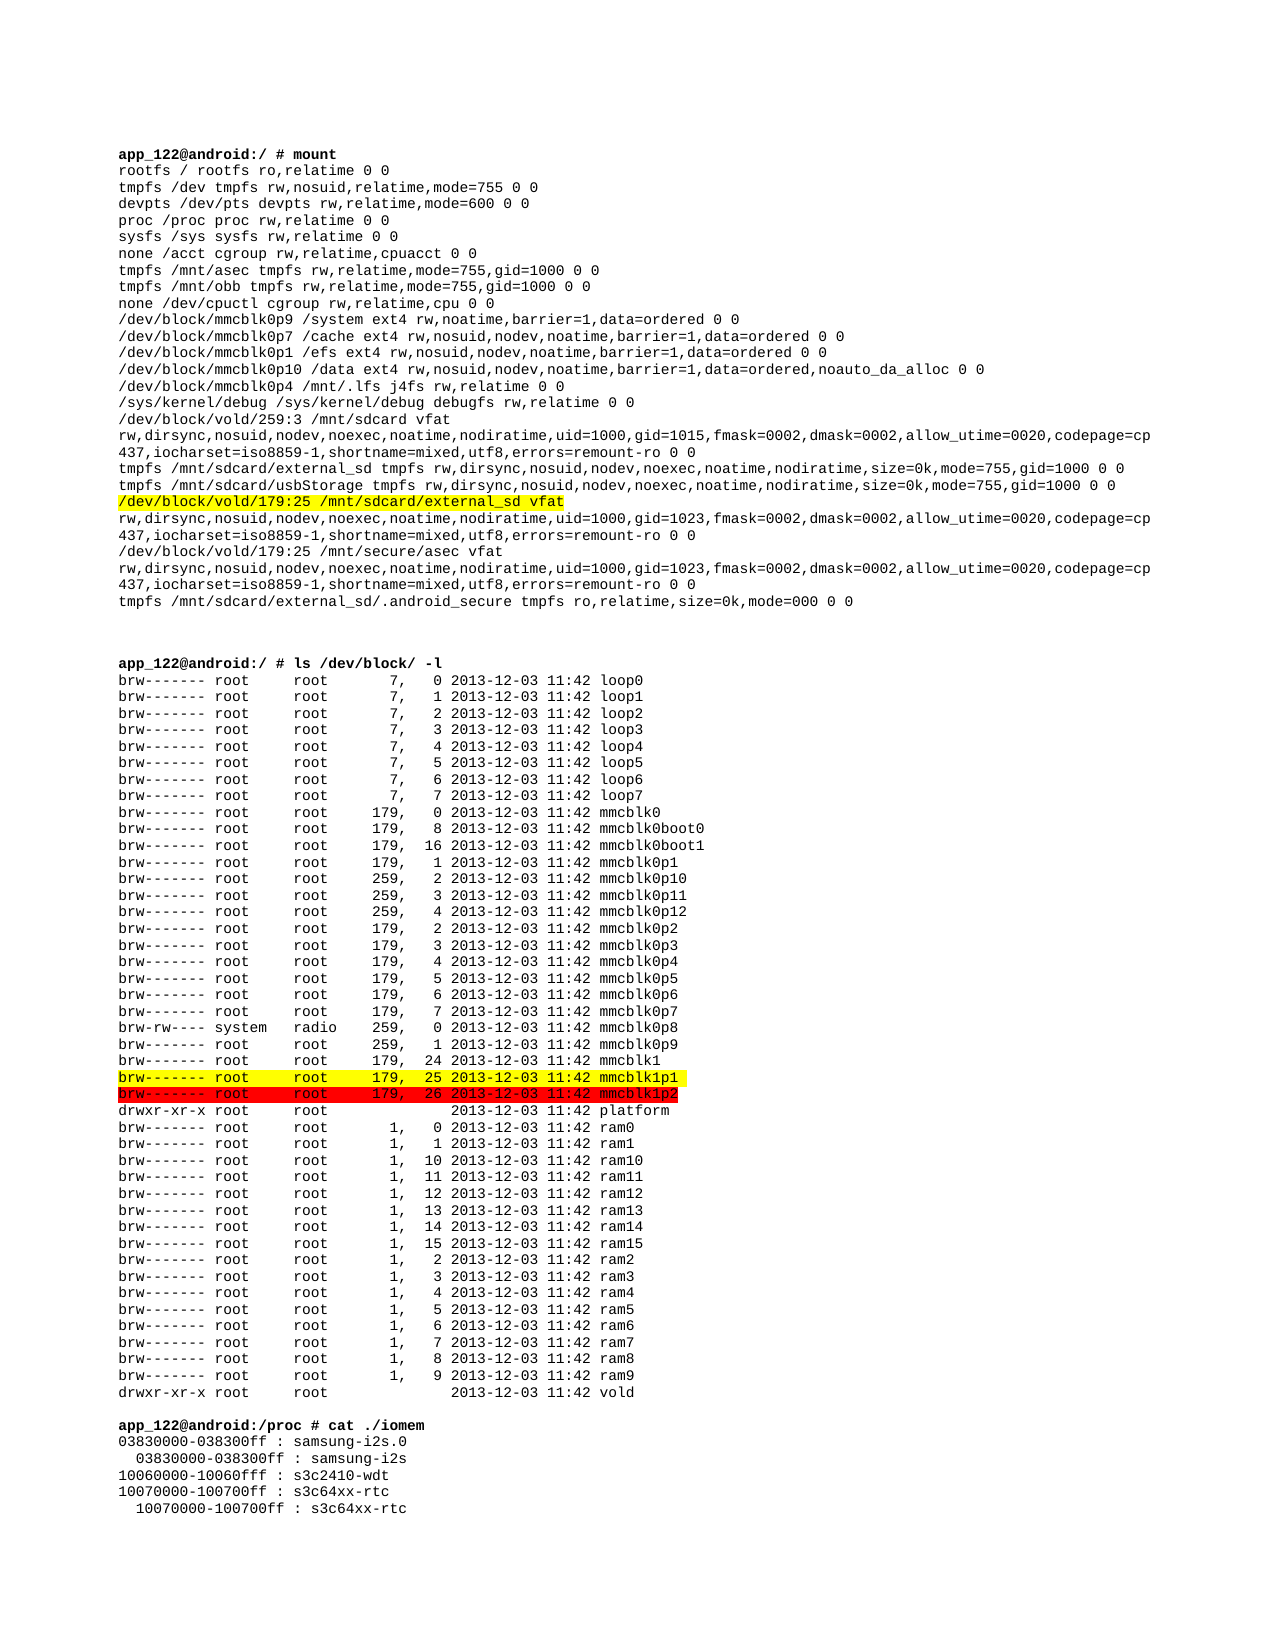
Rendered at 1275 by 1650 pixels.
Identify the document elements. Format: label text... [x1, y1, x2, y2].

text 10070000-100700ff : s3c64xx-rtc [118, 1501, 1157, 1517]
text brw------- root root 1, 8 2013-12-03 11:42 ram8 [118, 1352, 1157, 1368]
text 10070000-100700ff : s3c64xx-rtc [118, 1484, 1157, 1501]
text tmpfs /mnt/asec tmpfs rw,relatime,mode=755,gid=1000 0 0 [118, 263, 1157, 279]
text brw------- root root 1, 2 2013-12-03 11:42 ram2 [118, 1252, 1157, 1269]
text brw------- root root 259, 3 2013-12-03 11:42 mmcblk0p11 [118, 888, 1157, 904]
text 10060000-10060fff : s3c2410-wdt [118, 1468, 1157, 1484]
text brw------- root root 1, 3 2013-12-03 11:42 ram3 [118, 1269, 1157, 1286]
text brw------- root root 7, 4 2013-12-03 11:42 loop4 [118, 739, 1157, 756]
text /dev/block/vold/259:3 /mnt/sdcard vfat rw,dirsync,nosuid,nodev,noexec,noatime,nodiratime,uid=1000,gid=1015,fmask=0002,dmask=0002,allow_utime=0020,codepage=cp437,iocharset=iso8859-1,shortname=mixed,utf8,errors=remount-ro 0 0 [118, 412, 1157, 462]
text brw------- root root 179, 26 2013-12-03 11:42 mmcblk1p2 [118, 1087, 1157, 1103]
text brw------- root root 1, 11 2013-12-03 11:42 ram11 [118, 1169, 1157, 1186]
text /dev/block/mmcblk0p4 /mnt/.lfs j4fs rw,relatime 0 0 [118, 379, 1157, 395]
text /dev/block/mmcblk0p9 /system ext4 rw,noatime,barrier=1,data=ordered 0 0 [118, 312, 1157, 329]
text brw------- root root 179, 2 2013-12-03 11:42 mmcblk0p2 [118, 921, 1157, 938]
text /dev/block/mmcblk0p10 /data ext4 rw,nosuid,nodev,noatime,barrier=1,data=ordered,noauto_da_alloc 0 0 [118, 362, 1157, 379]
text brw------- root root 179, 6 2013-12-03 11:42 mmcblk0p6 [118, 987, 1157, 1004]
text brw------- root root 179, 7 2013-12-03 11:42 mmcblk0p7 [118, 1004, 1157, 1021]
text /dev/block/vold/179:25 /mnt/secure/asec vfat rw,dirsync,nosuid,nodev,noexec,noatime,nodiratime,uid=1000,gid=1023,fmask=0002,dmask=0002,allow_utime=0020,codepage=cp437,iocharset=iso8859-1,shortname=mixed,utf8,errors=remount-ro 0 0 [118, 544, 1157, 594]
text brw------- root root 7, 5 2013-12-03 11:42 loop5 [118, 756, 1157, 772]
text /dev/block/vold/179:25 /mnt/sdcard/external_sd vfat rw,dirsync,nosuid,nodev,noexec,noatime,nodiratime,uid=1000,gid=1023,fmask=0002,dmask=0002,allow_utime=0020,codepage=cp437,iocharset=iso8859-1,shortname=mixed,utf8,errors=remount-ro 0 0 [118, 495, 1157, 544]
text tmpfs /mnt/sdcard/external_sd/.android_secure tmpfs ro,relatime,size=0k,mode=000 0 0 [118, 594, 1157, 611]
text brw------- root root 7, 6 2013-12-03 11:42 loop6 [118, 772, 1157, 789]
text sysfs /sys sysfs rw,relatime 0 0 [118, 230, 1157, 246]
text brw------- root root 1, 4 2013-12-03 11:42 ram4 [118, 1286, 1157, 1302]
text brw------- root root 179, 0 2013-12-03 11:42 mmcblk0 [118, 805, 1157, 822]
text brw------- root root 259, 2 2013-12-03 11:42 mmcblk0p10 [118, 871, 1157, 888]
text /dev/block/mmcblk0p1 /efs ext4 rw,nosuid,nodev,noatime,barrier=1,data=ordered 0 0 [118, 346, 1157, 362]
text brw------- root root 179, 24 2013-12-03 11:42 mmcblk1 [118, 1054, 1157, 1070]
text brw------- root root 179, 3 2013-12-03 11:42 mmcblk0p3 [118, 938, 1157, 954]
text brw------- root root 7, 1 2013-12-03 11:42 loop1 [118, 689, 1157, 706]
text brw------- root root 1, 14 2013-12-03 11:42 ram14 [118, 1219, 1157, 1236]
text brw------- root root 1, 12 2013-12-03 11:42 ram12 [118, 1186, 1157, 1203]
text proc /proc proc rw,relatime 0 0 [118, 213, 1157, 230]
text brw------- root root 179, 25 2013-12-03 11:42 mmcblk1p1 [118, 1070, 1157, 1087]
text /sys/kernel/debug /sys/kernel/debug debugfs rw,relatime 0 0 [118, 395, 1157, 412]
text brw------- root root 179, 16 2013-12-03 11:42 mmcblk0boot1 [118, 838, 1157, 855]
text brw------- root root 259, 1 2013-12-03 11:42 mmcblk0p9 [118, 1037, 1157, 1054]
text brw------- root root 179, 1 2013-12-03 11:42 mmcblk0p1 [118, 855, 1157, 871]
text brw------- root root 179, 5 2013-12-03 11:42 mmcblk0p5 [118, 971, 1157, 987]
text 03830000-038300ff : samsung-i2s.0 [118, 1434, 1157, 1451]
text brw------- root root 1, 15 2013-12-03 11:42 ram15 [118, 1236, 1157, 1252]
text brw------- root root 1, 9 2013-12-03 11:42 ram9 [118, 1368, 1157, 1385]
text tmpfs /mnt/sdcard/usbStorage tmpfs rw,dirsync,nosuid,nodev,noexec,noatime,nodiratime,size=0k,mode=755,gid=1000 0 0 [118, 478, 1157, 495]
text tmpfs /mnt/obb tmpfs rw,relatime,mode=755,gid=1000 0 0 [118, 279, 1157, 296]
text /dev/block/mmcblk0p7 /cache ext4 rw,nosuid,nodev,noatime,barrier=1,data=ordered 0 0 [118, 329, 1157, 346]
text app_122@android:/ # mount [118, 147, 1157, 163]
text brw------- root root 179, 4 2013-12-03 11:42 mmcblk0p4 [118, 954, 1157, 971]
text none /dev/cpuctl cgroup rw,relatime,cpu 0 0 [118, 296, 1157, 312]
text none /acct cgroup rw,relatime,cpuacct 0 0 [118, 246, 1157, 263]
text drwxr-xr-x root root 2013-12-03 11:42 platform [118, 1103, 1157, 1120]
text brw-rw---- system radio 259, 0 2013-12-03 11:42 mmcblk0p8 [118, 1021, 1157, 1037]
text brw------- root root 1, 5 2013-12-03 11:42 ram5 [118, 1302, 1157, 1319]
text brw------- root root 1, 7 2013-12-03 11:42 ram7 [118, 1335, 1157, 1352]
text app_122@android:/proc # cat ./iomem [118, 1418, 1157, 1434]
text 03830000-038300ff : samsung-i2s [118, 1451, 1157, 1468]
text brw------- root root 1, 6 2013-12-03 11:42 ram6 [118, 1319, 1157, 1335]
text brw------- root root 1, 1 2013-12-03 11:42 ram1 [118, 1136, 1157, 1153]
text rootfs / rootfs ro,relatime 0 0 [118, 163, 1157, 180]
text brw------- root root 259, 4 2013-12-03 11:42 mmcblk0p12 [118, 904, 1157, 921]
text brw------- root root 7, 7 2013-12-03 11:42 loop7 [118, 789, 1157, 805]
text brw------- root root 7, 2 2013-12-03 11:42 loop2 [118, 706, 1157, 722]
text drwxr-xr-x root root 2013-12-03 11:42 vold [118, 1385, 1157, 1401]
text devpts /dev/pts devpts rw,relatime,mode=600 0 0 [118, 197, 1157, 213]
text brw------- root root 1, 0 2013-12-03 11:42 ram0 [118, 1120, 1157, 1136]
text brw------- root root 7, 0 2013-12-03 11:42 loop0 [118, 673, 1157, 689]
text brw------- root root 1, 13 2013-12-03 11:42 ram13 [118, 1203, 1157, 1219]
text tmpfs /mnt/sdcard/external_sd tmpfs rw,dirsync,nosuid,nodev,noexec,noatime,nodiratime,size=0k,mode=755,gid=1000 0 0 [118, 462, 1157, 478]
text brw------- root root 1, 10 2013-12-03 11:42 ram10 [118, 1153, 1157, 1169]
text app_122@android:/ # ls /dev/block/ -l [118, 656, 1157, 673]
text tmpfs /dev tmpfs rw,nosuid,relatime,mode=755 0 0 [118, 180, 1157, 197]
text brw------- root root 179, 8 2013-12-03 11:42 mmcblk0boot0 [118, 822, 1157, 838]
text brw------- root root 7, 3 2013-12-03 11:42 loop3 [118, 722, 1157, 739]
